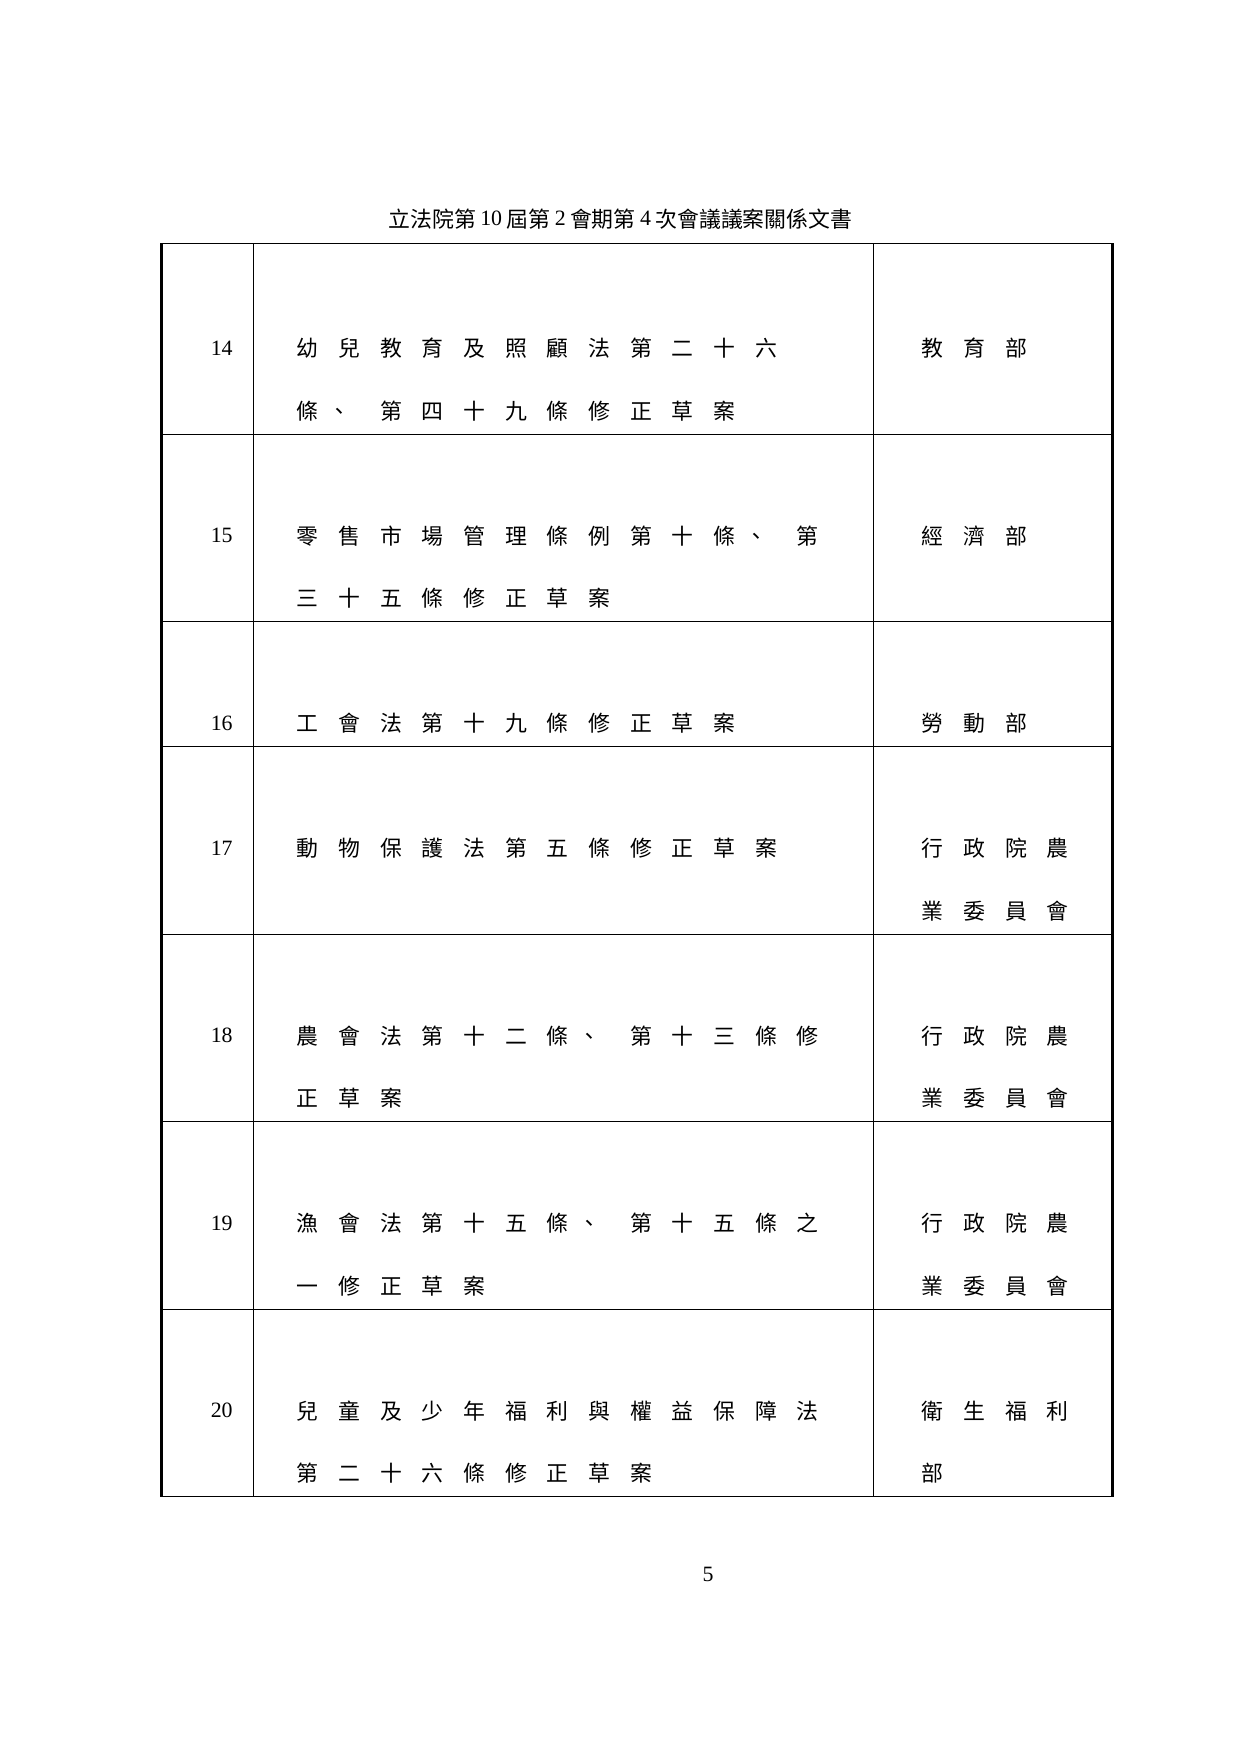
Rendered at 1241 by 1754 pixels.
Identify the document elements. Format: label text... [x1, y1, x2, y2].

table_cell 經濟部 [874, 435, 1111, 621]
table_cell 15 [163, 435, 253, 621]
table_cell 兒童及少年福利與權益保障法第二十六條修正草案 [254, 1310, 873, 1496]
table_cell 零售市場管理條例第十條、第三十五條修正草案 [254, 435, 873, 621]
table_cell 勞動部 [874, 622, 1111, 746]
table_cell 14 [163, 244, 253, 433]
table_cell 17 [163, 747, 253, 933]
table_cell 16 [163, 622, 253, 746]
table_cell 漁會法第十五條、第十五條之一修正草案 [254, 1122, 873, 1308]
table_cell 18 [163, 935, 253, 1121]
table_cell 行政院農業委員會 [874, 935, 1111, 1121]
table_cell 教育部 [874, 244, 1111, 433]
table_cell 衛生福利部 [874, 1310, 1111, 1496]
table_cell 動物保護法第五條修正草案 [254, 747, 873, 933]
table_cell 工會法第十九條修正草案 [254, 622, 873, 746]
table_cell 行政院農業委員會 [874, 747, 1111, 933]
table_cell 行政院農業委員會 [874, 1122, 1111, 1308]
table_cell 幼兒教育及照顧法第二十六條、第四十九條修正草案 [254, 244, 873, 433]
table_cell 19 [163, 1122, 253, 1308]
table_cell 農會法第十二條、第十三條修正草案 [254, 935, 873, 1121]
table_cell 20 [163, 1310, 253, 1496]
